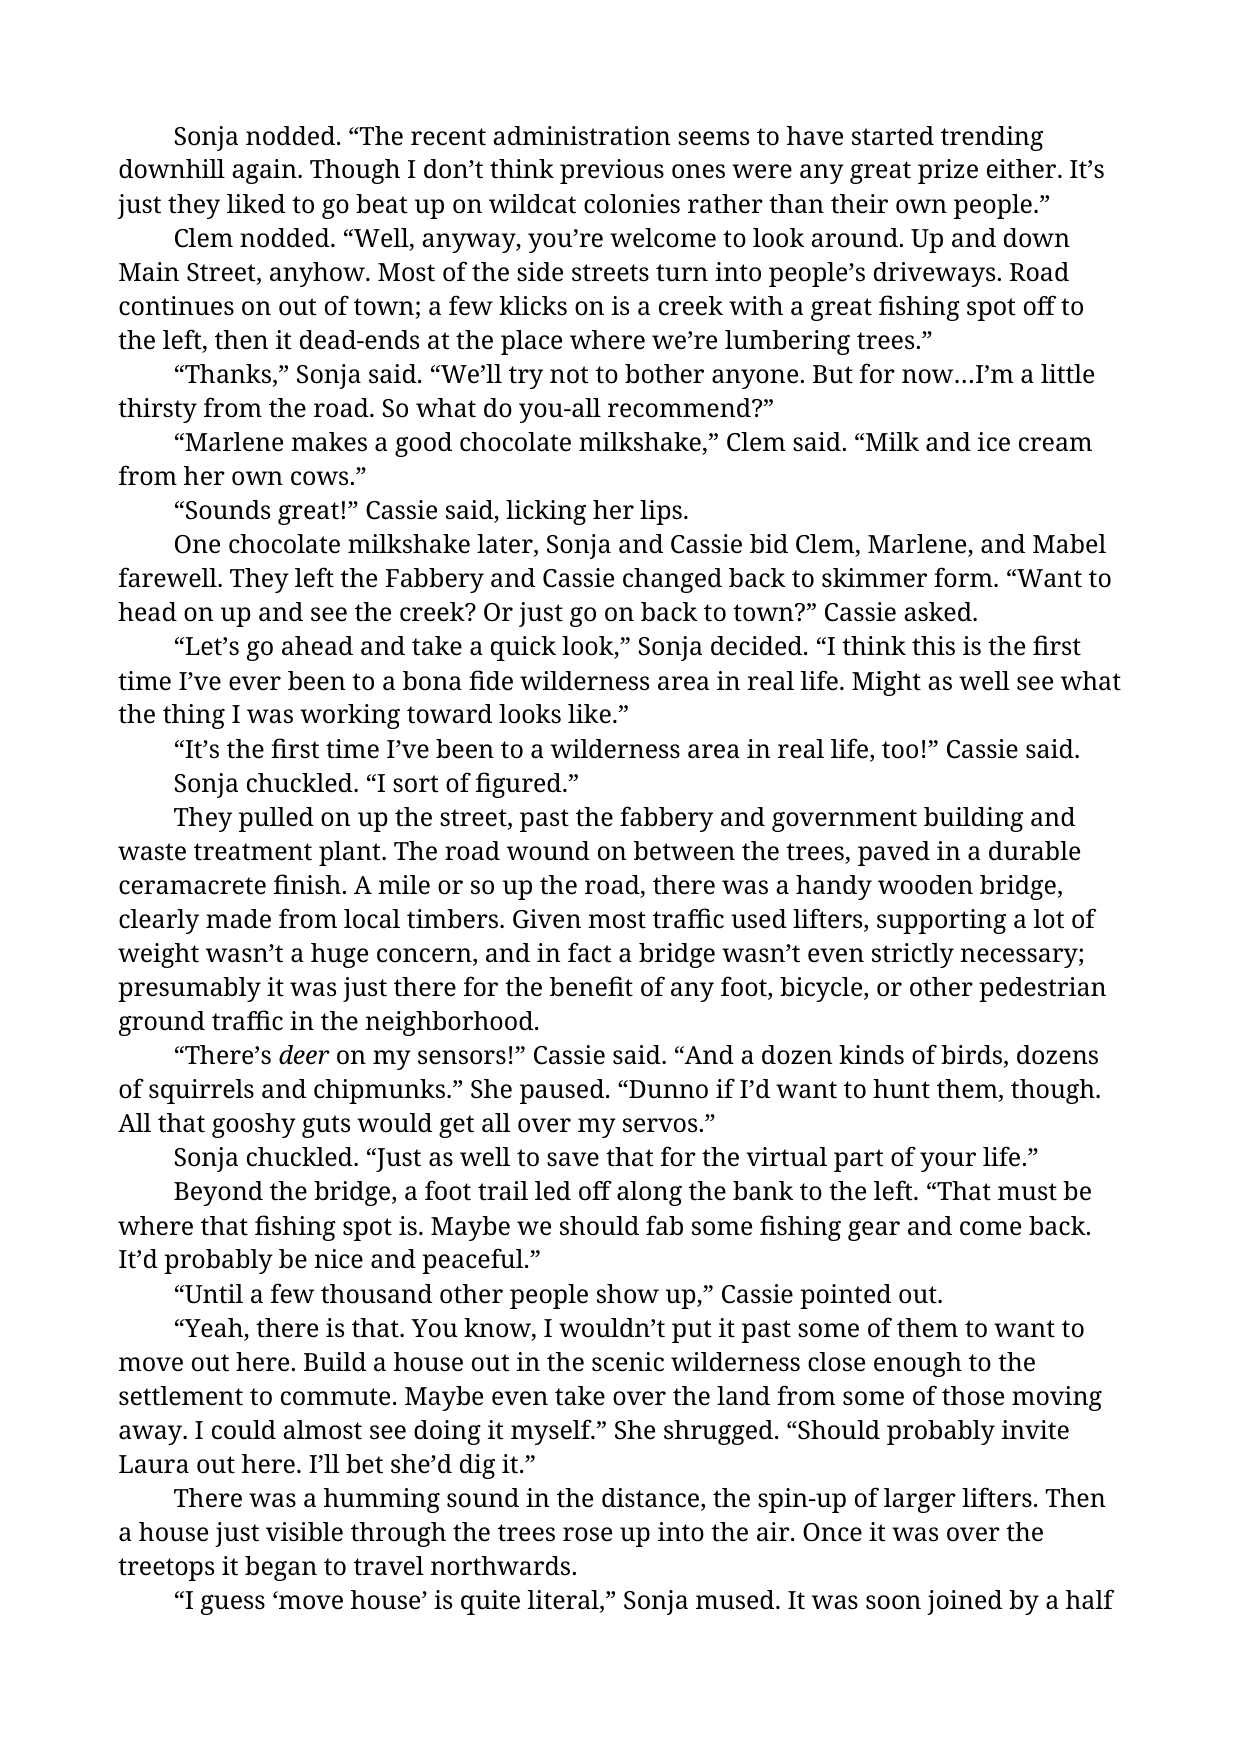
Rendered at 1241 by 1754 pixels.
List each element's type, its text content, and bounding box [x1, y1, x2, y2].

text Clem nodded. “Well, anyway, you’re welcome to look around. Up and down Main Street, anyhow. Most of the side streets turn into people’s driveways. Road continues on out of town; a few klicks on is a creek with a great fishing spot off to the left, then it dead-ends at the place where we’re lumbering trees.” [118, 220, 1122, 357]
text Sonja chuckled. “I sort of figured.” [118, 765, 1122, 799]
text Sonja nodded. “The recent administration seems to have started trending downhill again. Though I don’t think previous ones were any great prize either. It’s just they liked to go beat up on wildcat colonies rather than their own people.” [118, 118, 1122, 220]
text Beyond the bridge, a foot trail led off along the bank to the left. “That must be where that fishing spot is. Maybe we should fab some fishing gear and come back. It’d probably be nice and peaceful.” [118, 1174, 1122, 1276]
text “It’s the first time I’ve been to a wilderness area in real life, too!” Cassie said. [118, 731, 1122, 765]
text “Let’s go ahead and take a quick look,” Sonja decided. “I think this is the first time I’ve ever been to a bona fide wilderness area in real life. Might as well see what the thing I was working toward looks like.” [118, 629, 1122, 731]
text One chocolate milkshake later, Sonja and Cassie bid Clem, Marlene, and Mabel farewell. They left the Fabbery and Cassie changed back to skimmer form. “Want to head on up and see the creek? Or just go on back to town?” Cassie asked. [118, 527, 1122, 629]
text “I guess ‘move house’ is quite literal,” Sonja mused. It was soon joined by a half [118, 1583, 1122, 1617]
text They pulled on up the street, past the fabbery and government building and waste treatment plant. The road wound on between the trees, paved in a durable ceramacrete finish. A mile or so up the road, there was a handy wooden bridge, clearly made from local timbers. Given most traffic used lifters, supporting a lot of weight wasn’t a huge concern, and in fact a bridge wasn’t even strictly necessary; presumably it was just there for the benefit of any foot, bicycle, or other pedestrian ground traffic in the neighborhood. [118, 799, 1122, 1038]
text “There’s deer on my sensors!” Cassie said. “And a dozen kinds of birds, dozens of squirrels and chipmunks.” She paused. “Dunno if I’d want to hunt them, though. All that gooshy guts would get all over my servos.” [118, 1038, 1122, 1140]
text “Sounds great!” Cassie said, licking her lips. [118, 493, 1122, 527]
text “Until a few thousand other people show up,” Cassie pointed out. [118, 1276, 1122, 1310]
text “Thanks,” Sonja said. “We’ll try not to bother anyone. But for now…I’m a little thirsty from the road. So what do you-all recommend?” [118, 357, 1122, 425]
text Sonja chuckled. “Just as well to save that for the virtual part of your life.” [118, 1140, 1122, 1174]
text There was a humming sound in the distance, the spin-up of larger lifters. Then a house just visible through the trees rose up into the air. Once it was over the treetops it began to travel northwards. [118, 1481, 1122, 1583]
text “Marlene makes a good chocolate milkshake,” Clem said. “Milk and ice cream from her own cows.” [118, 425, 1122, 493]
text “Yeah, there is that. You know, I wouldn’t put it past some of them to want to move out here. Build a house out in the scenic wilderness close enough to the settlement to commute. Maybe even take over the land from some of those moving away. I could almost see doing it myself.” She shrugged. “Should probably invite Laura out here. I’ll bet she’d dig it.” [118, 1310, 1122, 1481]
